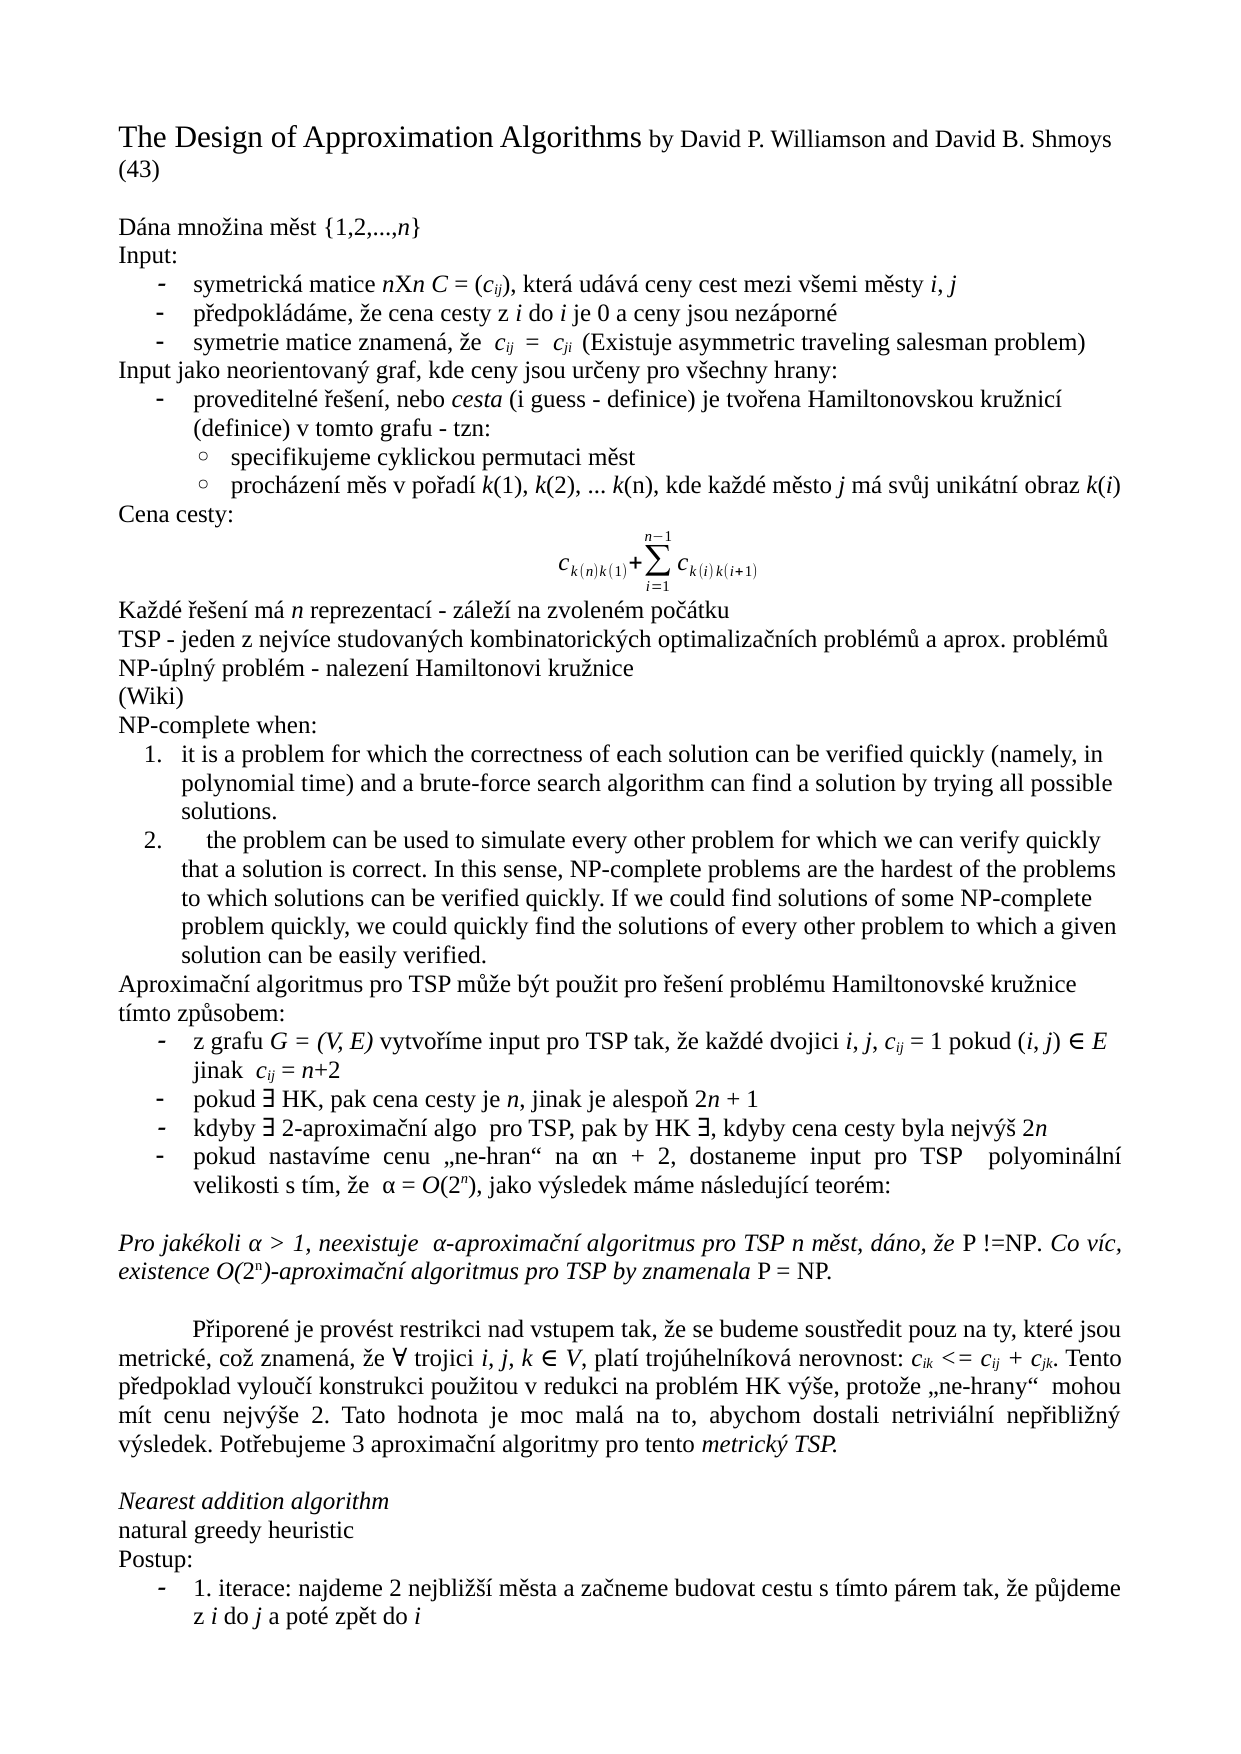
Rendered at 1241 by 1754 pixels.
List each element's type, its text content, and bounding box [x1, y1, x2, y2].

list pokud nastavíme cenu „ne-hran“ na αn + 2, dostaneme input pro TSP polyominální velikosti s tím, že α = O(2n), jako výsledek máme následující teorém: [156, 1141, 1122, 1199]
text Dána množina měst {1,2,...,n} [118, 212, 1122, 240]
list specifikujeme cyklickou permutaci měst [193, 442, 1122, 470]
list z grafu G = (V, E) vytvoříme input pro TSP tak, že každé dvojici i, j, cij = 1 pokud (i, j) ∈ E [156, 1026, 1122, 1055]
text Pro jakékoli α > 1, neexistuje α-aproximační algoritmus pro TSP n měst, dáno, že P !=NP. Co víc, existence O(2n)-aproximační algoritmus pro TSP by znamenala P = NP. [118, 1228, 1122, 1285]
list kdyby ∃ 2-aproximační algo pro TSP, pak by HK ∃, kdyby cena cesty byla nejvýš 2n [156, 1113, 1122, 1141]
text Aproximační algoritmus pro TSP může být použit pro řešení problému Hamiltonovské kružnice tímto způsobem: [118, 969, 1122, 1026]
list jinak cij = n+2 [156, 1055, 1122, 1084]
list 1. iterace: najdeme 2 nejbližší města a začneme budovat cestu s tímto párem tak, že půjdeme z i do j a poté zpět do i [156, 1573, 1122, 1630]
text Připorené je provést restrikci nad vstupem tak, že se budeme soustředit pouz na ty, které jsou metrické, což znamená, že ∀ trojici i, j, k ∈ V, platí trojúhelníková nerovnost: cik <= cij + cjk. Tento předpoklad vyloučí konstrukci použitou v redukci na problém HK výše, protože „ne-hrany“ mohou mít cenu nejvýše 2. Tato hodnota je moc malá na to, abychom dostali netriviální nepřibližný výsledek. Potřebujeme 3 aproximační algoritmy pro tento metrický TSP. [118, 1314, 1122, 1458]
list symetrie matice znamená, že cij = cji (Existuje asymmetric traveling salesman problem) [156, 327, 1122, 355]
text (Wiki) [118, 681, 1122, 710]
list it is a problem for which the correctness of each solution can be verified quickly (namely, in polynomial time) and a brute-force search algorithm can find a solution by trying all possible solutions. [143, 739, 1122, 825]
text Input jako neorientovaný graf, kde ceny jsou určeny pro všechny hrany: [118, 355, 1122, 384]
text Postup: [118, 1544, 1122, 1573]
list procházení měs v pořadí k(1), k(2), ... k(n), kde každé město j má svůj unikátní obraz k(i) [193, 470, 1122, 499]
text Každé řešení má n reprezentací - záleží na zvoleném počátku [118, 595, 1122, 624]
text natural greedy heuristic [118, 1515, 1122, 1544]
text Input: [118, 240, 1122, 269]
list symetrická matice nXn C = (cij), která udává ceny cest mezi všemi městy i, j [156, 269, 1122, 298]
text Nearest addition algorithm [118, 1486, 1122, 1515]
list proveditelné řešení, nebo cesta (i guess - definice) je tvořena Hamiltonovskou kružnicí (definice) v tomto grafu - tzn: [156, 384, 1122, 442]
list pokud ∃ HK, pak cena cesty je n, jinak je alespoň 2n + 1 [156, 1084, 1122, 1113]
text NP-úplný problém - nalezení Hamiltonovi kružnice [118, 653, 1122, 681]
text TSP - jeden z nejvíce studovaných kombinatorických optimalizačních problémů a aprox. problémů [118, 624, 1122, 653]
list the problem can be used to simulate every other problem for which we can verify quickly that a solution is correct. In this sense, NP-complete problems are the hardest of the problems to which solutions can be verified quickly. If we could find solutions of some NP-complete problem quickly, we could quickly find the solutions of every other problem to which a given solution can be easily verified. [143, 825, 1122, 969]
text The Design of Approximation Algorithms by David P. Williamson and David B. Shmoys (43) [118, 118, 1122, 183]
list předpokládáme, že cena cesty z i do i je 0 a ceny jsou nezáporné [156, 298, 1122, 327]
text Cena cesty: [118, 499, 1122, 528]
text NP-complete when: [118, 710, 1122, 739]
